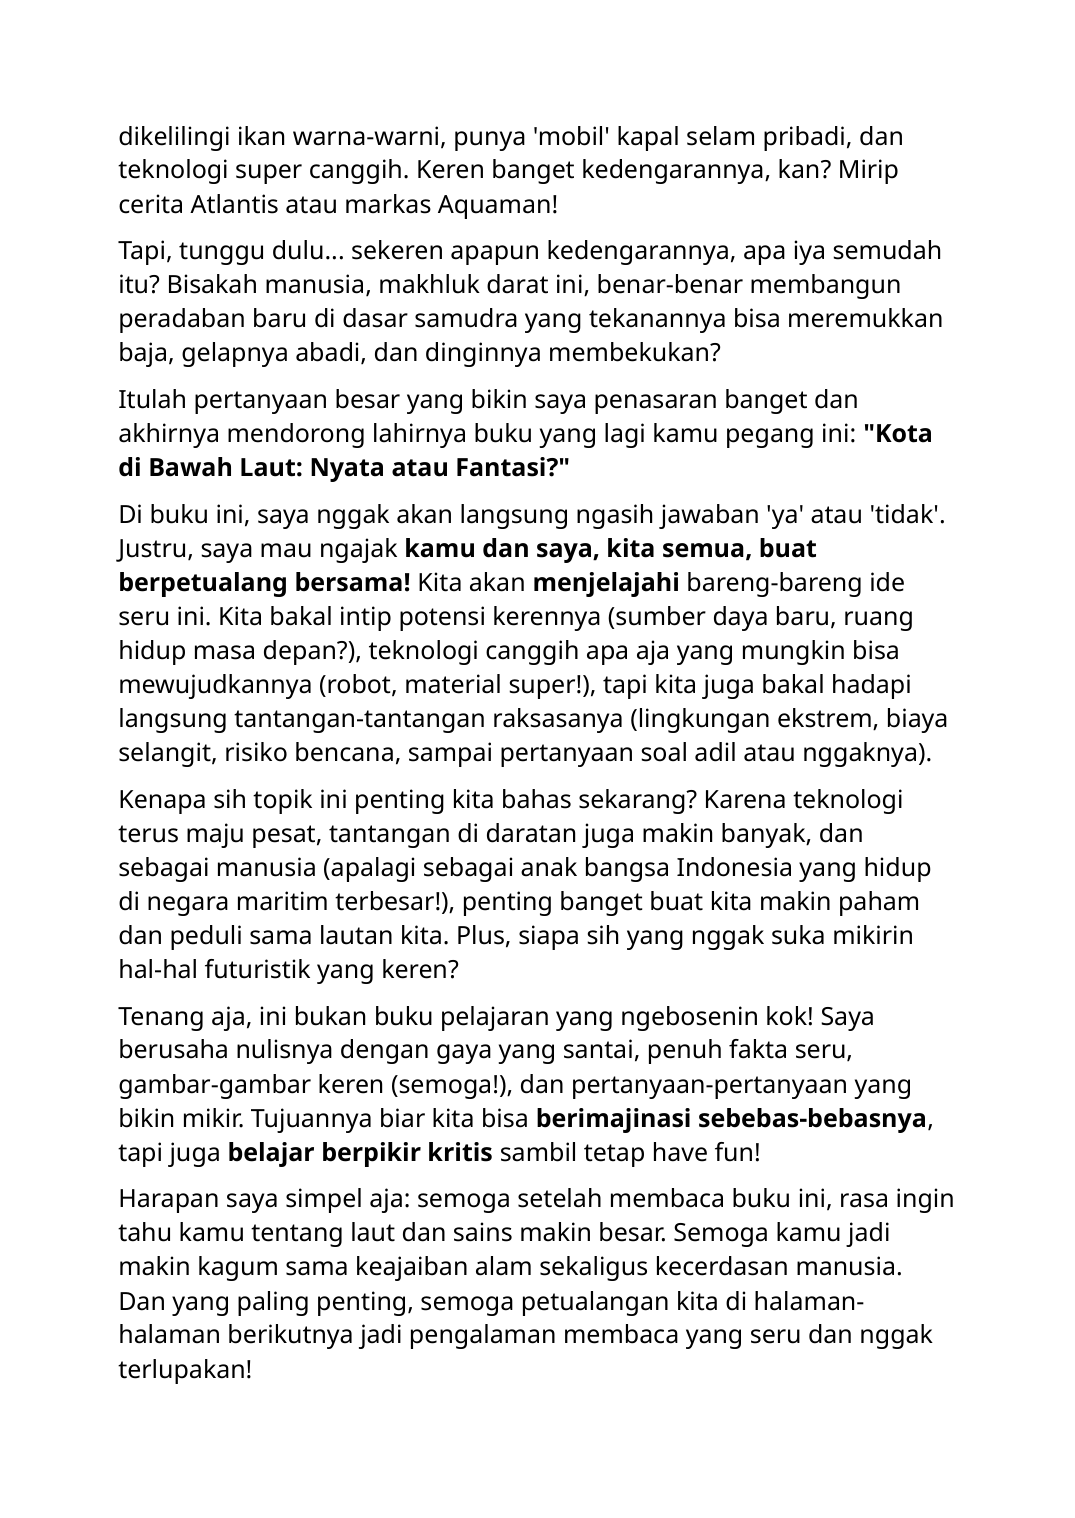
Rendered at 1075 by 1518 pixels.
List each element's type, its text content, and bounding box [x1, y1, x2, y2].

text Tapi, tunggu dulu... sekeren apapun kedengarannya, apa iya semudah itu? Bisakah manusia, makhluk darat ini, benar-benar membangun peradaban baru di dasar samudra yang tekanannya bisa meremukkan baja, gelapnya abadi, dan dinginnya membekukan? [118, 233, 957, 369]
text Itulah pertanyaan besar yang bikin saya penasaran banget dan akhirnya mendorong lahirnya buku yang lagi kamu pegang ini: "Kota di Bawah Laut: Nyata atau Fantasi?" [118, 382, 957, 484]
text Harapan saya simpel aja: semoga setelah membaca buku ini, rasa ingin tahu kamu tentang laut dan sains makin besar. Semoga kamu jadi makin kagum sama keajaiban alam sekaligus kecerdasan manusia. Dan yang paling penting, semoga petualangan kita di halaman-halaman berikutnya jadi pengalaman membaca yang seru dan nggak terlupakan! [118, 1181, 957, 1385]
text Di buku ini, saya nggak akan langsung ngasih jawaban 'ya' atau 'tidak'. Justru, saya mau ngajak kamu dan saya, kita semua, buat berpetualang bersama! Kita akan menjelajahi bareng-bareng ide seru ini. Kita bakal intip potensi kerennya (sumber daya baru, ruang hidup masa depan?), teknologi canggih apa aja yang mungkin bisa mewujudkannya (robot, material super!), tapi kita juga bakal hadapi langsung tantangan-tantangan raksasanya (lingkungan ekstrem, biaya selangit, risiko bencana, sampai pertanyaan soal adil atau nggaknya). [118, 496, 957, 769]
text dikelilingi ikan warna-warni, punya 'mobil' kapal selam pribadi, dan teknologi super canggih. Keren banget kedengarannya, kan? Mirip cerita Atlantis atau markas Aquaman! [118, 118, 957, 220]
text Kenapa sih topik ini penting kita bahas sekarang? Karena teknologi terus maju pesat, tantangan di daratan juga makin banyak, dan sebagai manusia (apalagi sebagai anak bangsa Indonesia yang hidup di negara maritim terbesar!), penting banget buat kita makin paham dan peduli sama lautan kita. Plus, siapa sih yang nggak suka mikirin hal-hal futuristik yang keren? [118, 781, 957, 986]
text Tenang aja, ini bukan buku pelajaran yang ngebosenin kok! Saya berusaha nulisnya dengan gaya yang santai, penuh fakta seru, gambar-gambar keren (semoga!), dan pertanyaan-pertanyaan yang bikin mikir. Tujuannya biar kita bisa berimajinasi sebebas-bebasnya, tapi juga belajar berpikir kritis sambil tetap have fun! [118, 998, 957, 1168]
